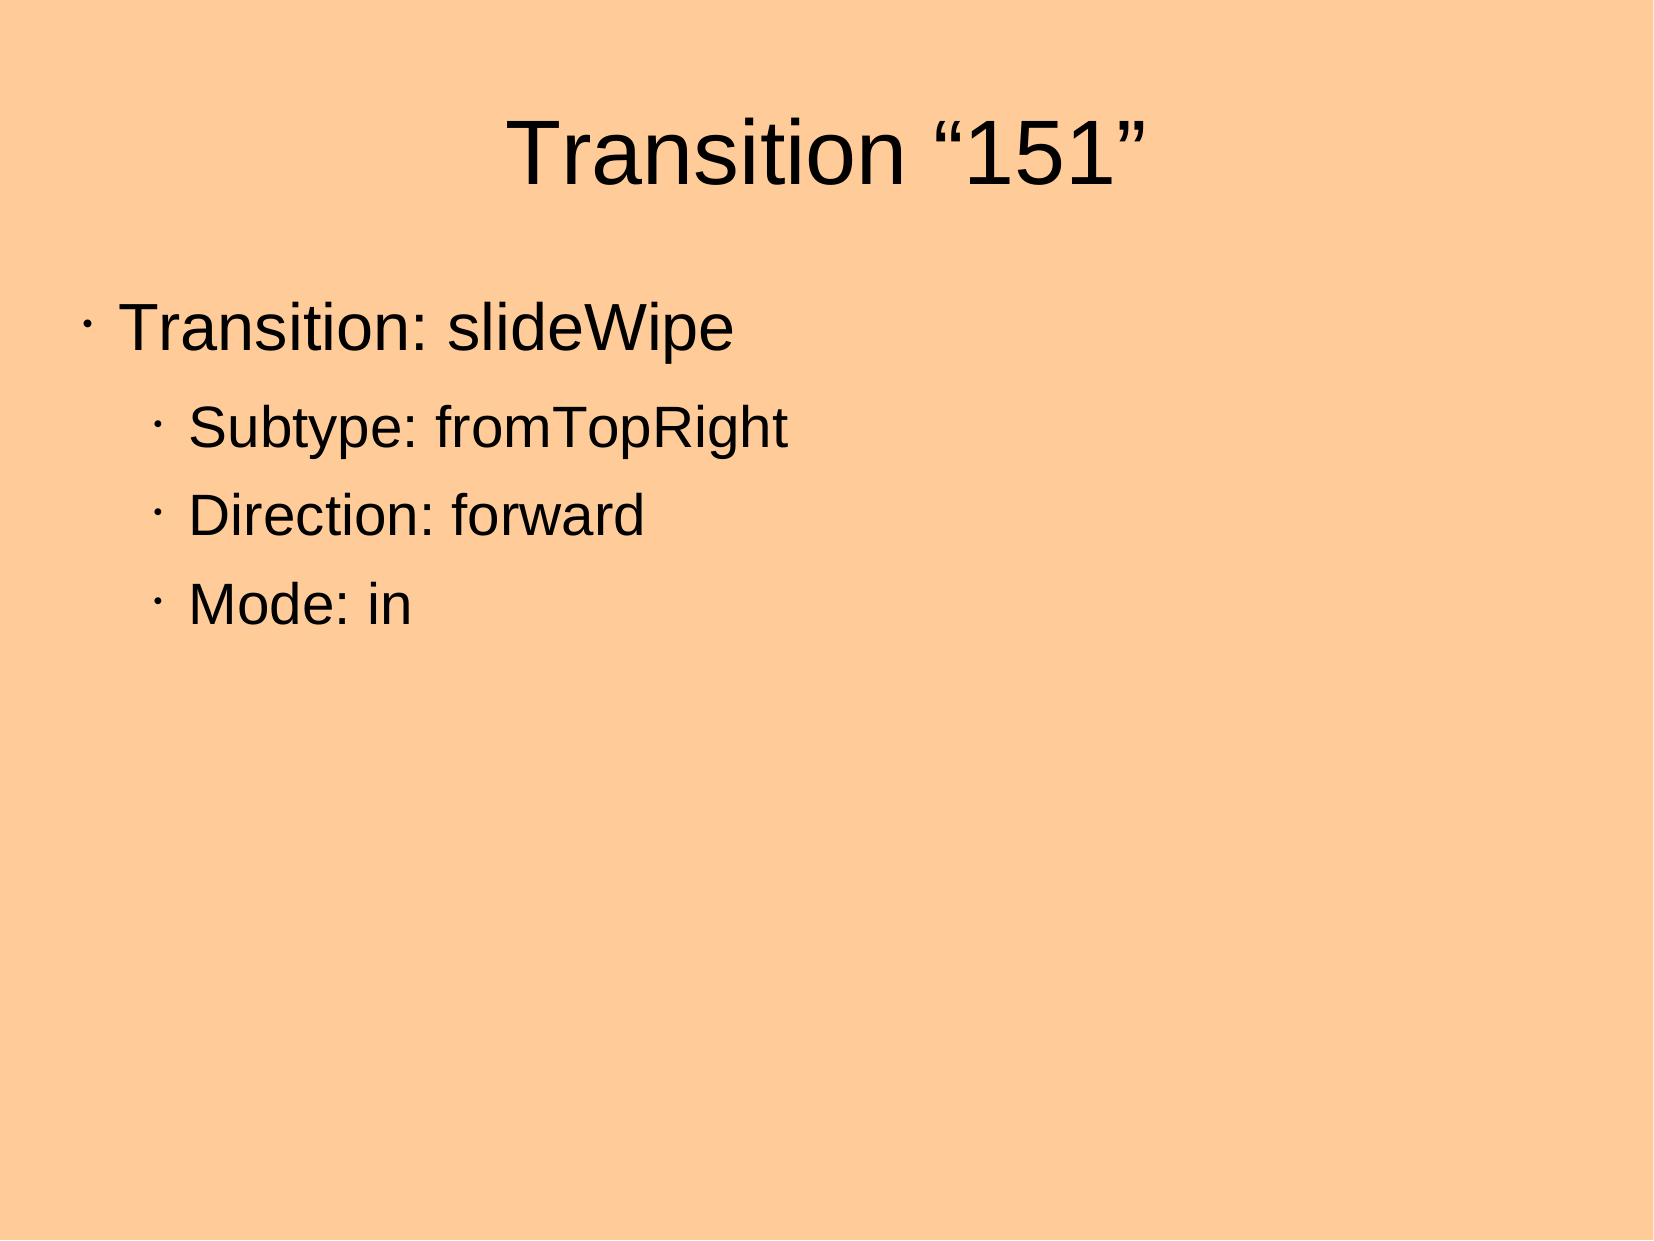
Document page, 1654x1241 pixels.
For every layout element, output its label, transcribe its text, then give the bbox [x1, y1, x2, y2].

list Transition: slideWipe Subtype: fromTopRight Direction: forward Mode: in [82, 290, 1571, 1080]
title Transition “151” [82, 49, 1571, 257]
